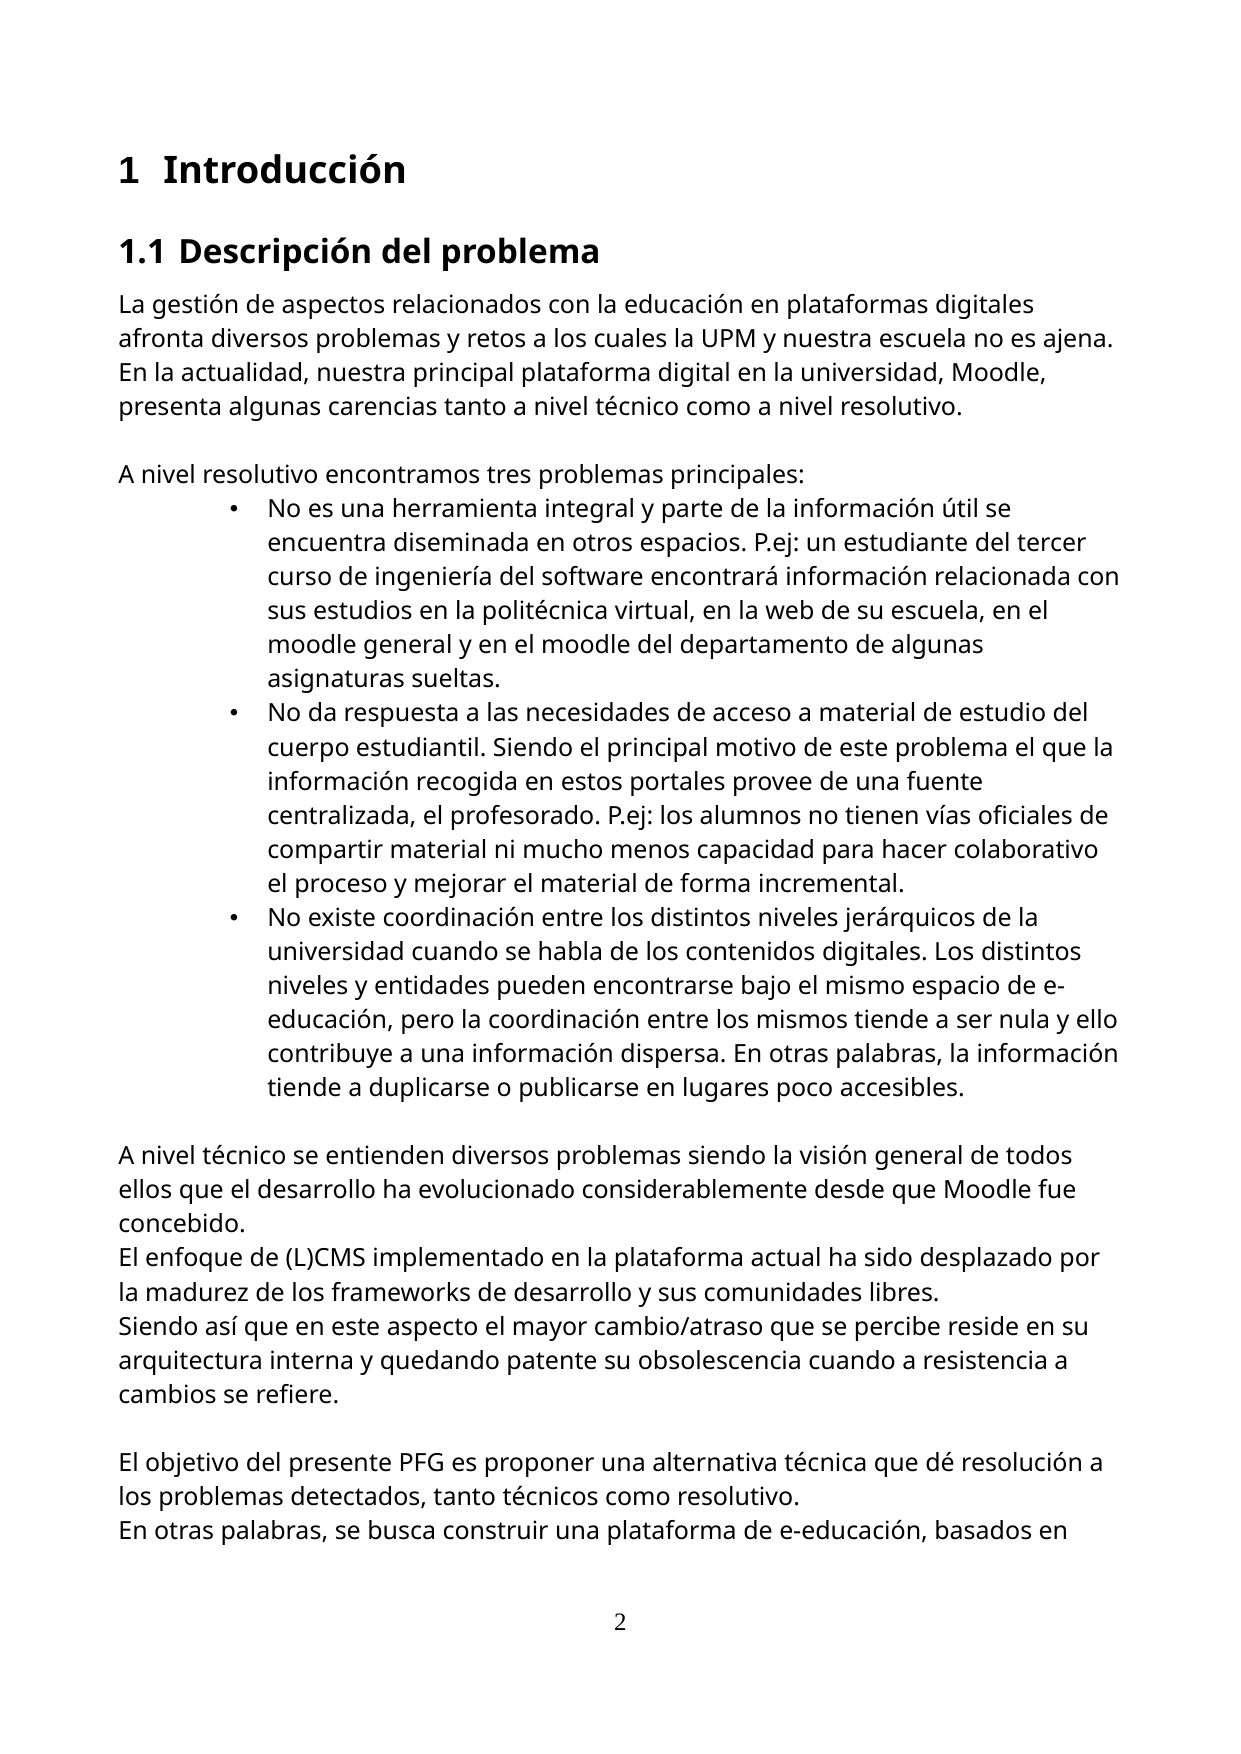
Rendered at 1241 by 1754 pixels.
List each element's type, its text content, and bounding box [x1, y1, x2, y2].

text A nivel resolutivo encontramos tres problemas principales: [118, 457, 1122, 491]
list No es una herramienta integral y parte de la información útil se encuentra diseminada en otros espacios. P.ej: un estudiante del tercer curso de ingeniería del software encontrará información relacionada con sus estudios en la politécnica virtual, en la web de su escuela, en el moodle general y en el moodle del departamento de algunas asignaturas sueltas. [229, 491, 1122, 695]
list No da respuesta a las necesidades de acceso a material de estudio del cuerpo estudiantil. Siendo el principal motivo de este problema el que la información recogida en estos portales provee de una fuente centralizada, el profesorado. P.ej: los alumnos no tienen vías oficiales de compartir material ni mucho menos capacidad para hacer colaborativo el proceso y mejorar el material de forma incremental. [229, 695, 1122, 899]
subtitle Introducción [118, 143, 1122, 195]
text El enfoque de (L)CMS implementado en la plataforma actual ha sido desplazado por la madurez de los frameworks de desarrollo y sus comunidades libres. Siendo así que en este aspecto el mayor cambio/atraso que se percibe reside en su arquitectura interna y quedando patente su obsolescencia cuando a resistencia a cambios se refiere. [118, 1240, 1122, 1410]
subtitle Descripción del problema [118, 228, 1122, 274]
text El objetivo del presente PFG es proponer una alternativa técnica que dé resolución a los problemas detectados, tanto técnicos como resolutivo. [118, 1444, 1122, 1513]
text En la actualidad, nuestra principal plataforma digital en la universidad, Moodle, presenta algunas carencias tanto a nivel técnico como a nivel resolutivo. [118, 354, 1122, 457]
list No existe coordinación entre los distintos niveles jerárquicos de la universidad cuando se habla de los contenidos digitales. Los distintos niveles y entidades pueden encontrarse bajo el mismo espacio de e-educación, pero la coordinación entre los mismos tiende a ser nula y ello contribuye a una información dispersa. En otras palabras, la información tiende a duplicarse o publicarse en lugares poco accesibles. [229, 899, 1122, 1104]
text En otras palabras, se busca construir una plataforma de e-educación, basados en [118, 1513, 1122, 1547]
text A nivel técnico se entienden diversos problemas siendo la visión general de todos ellos que el desarrollo ha evolucionado considerablemente desde que Moodle fue concebido. [118, 1138, 1122, 1240]
text La gestión de aspectos relacionados con la educación en plataformas digitales afronta diversos problemas y retos a los cuales la UPM y nuestra escuela no es ajena. [118, 286, 1122, 354]
